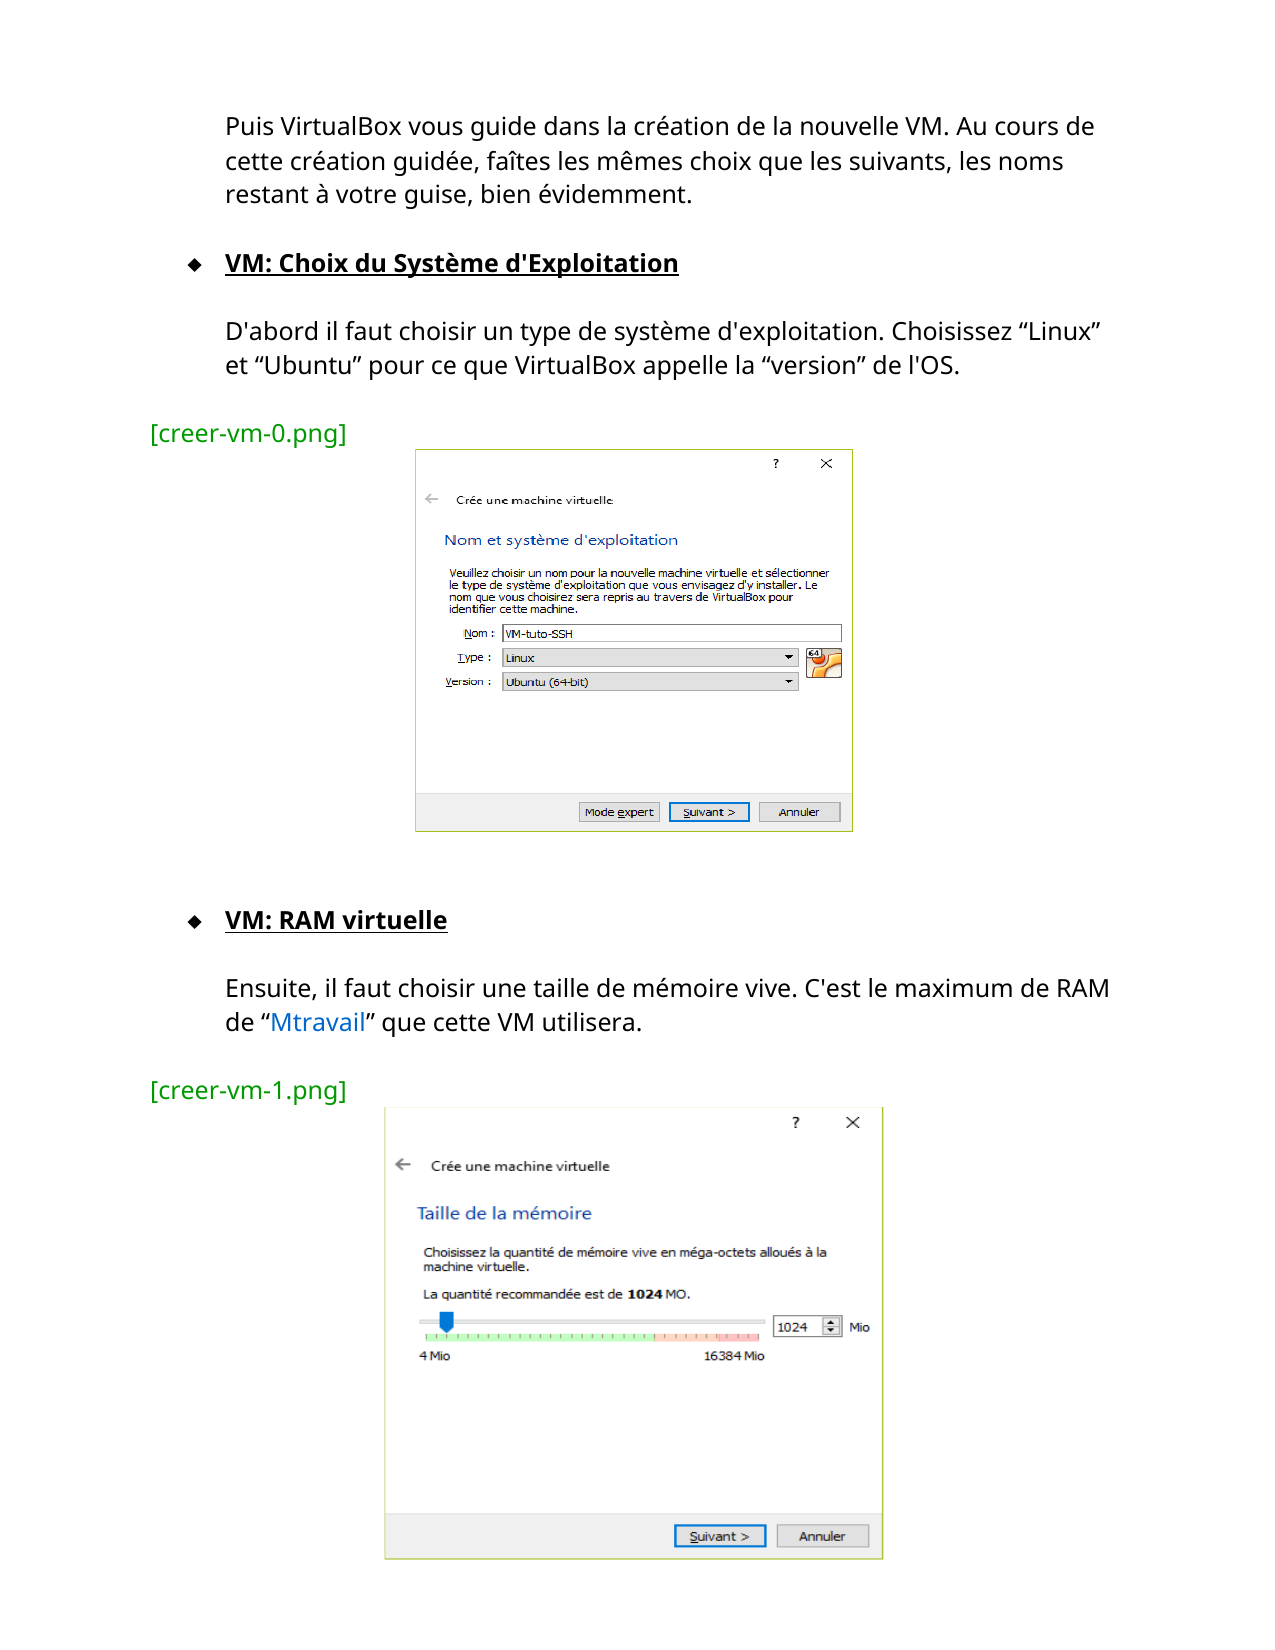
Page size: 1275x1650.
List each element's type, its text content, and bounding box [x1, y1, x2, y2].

picture [415, 449, 860, 835]
list Puis VirtualBox vous guide dans la création de la nouvelle VM. Au cours de cette création guidée, faîtes les mêmes choix que les suivants, les noms restant à votre guise, bien évidemment. [187, 109, 1125, 211]
list VM: Choix du Système d'Exploitation [187, 245, 1125, 279]
text [creer-vm-0.png] [150, 416, 1125, 450]
text [creer-vm-1.png] [150, 1073, 1125, 1107]
list Ensuite, il faut choisir une taille de mémoire vive. C'est le maximum de RAM de “Mtravail” que cette VM utilisera. [187, 971, 1125, 1039]
list D'abord il faut choisir un type de système d'exploitation. Choisissez “Linux” et “Ubuntu” pour ce que VirtualBox appelle la “version” de l'OS. [187, 313, 1125, 382]
picture [384, 1107, 891, 1564]
list VM: RAM virtuelle [187, 903, 1125, 937]
